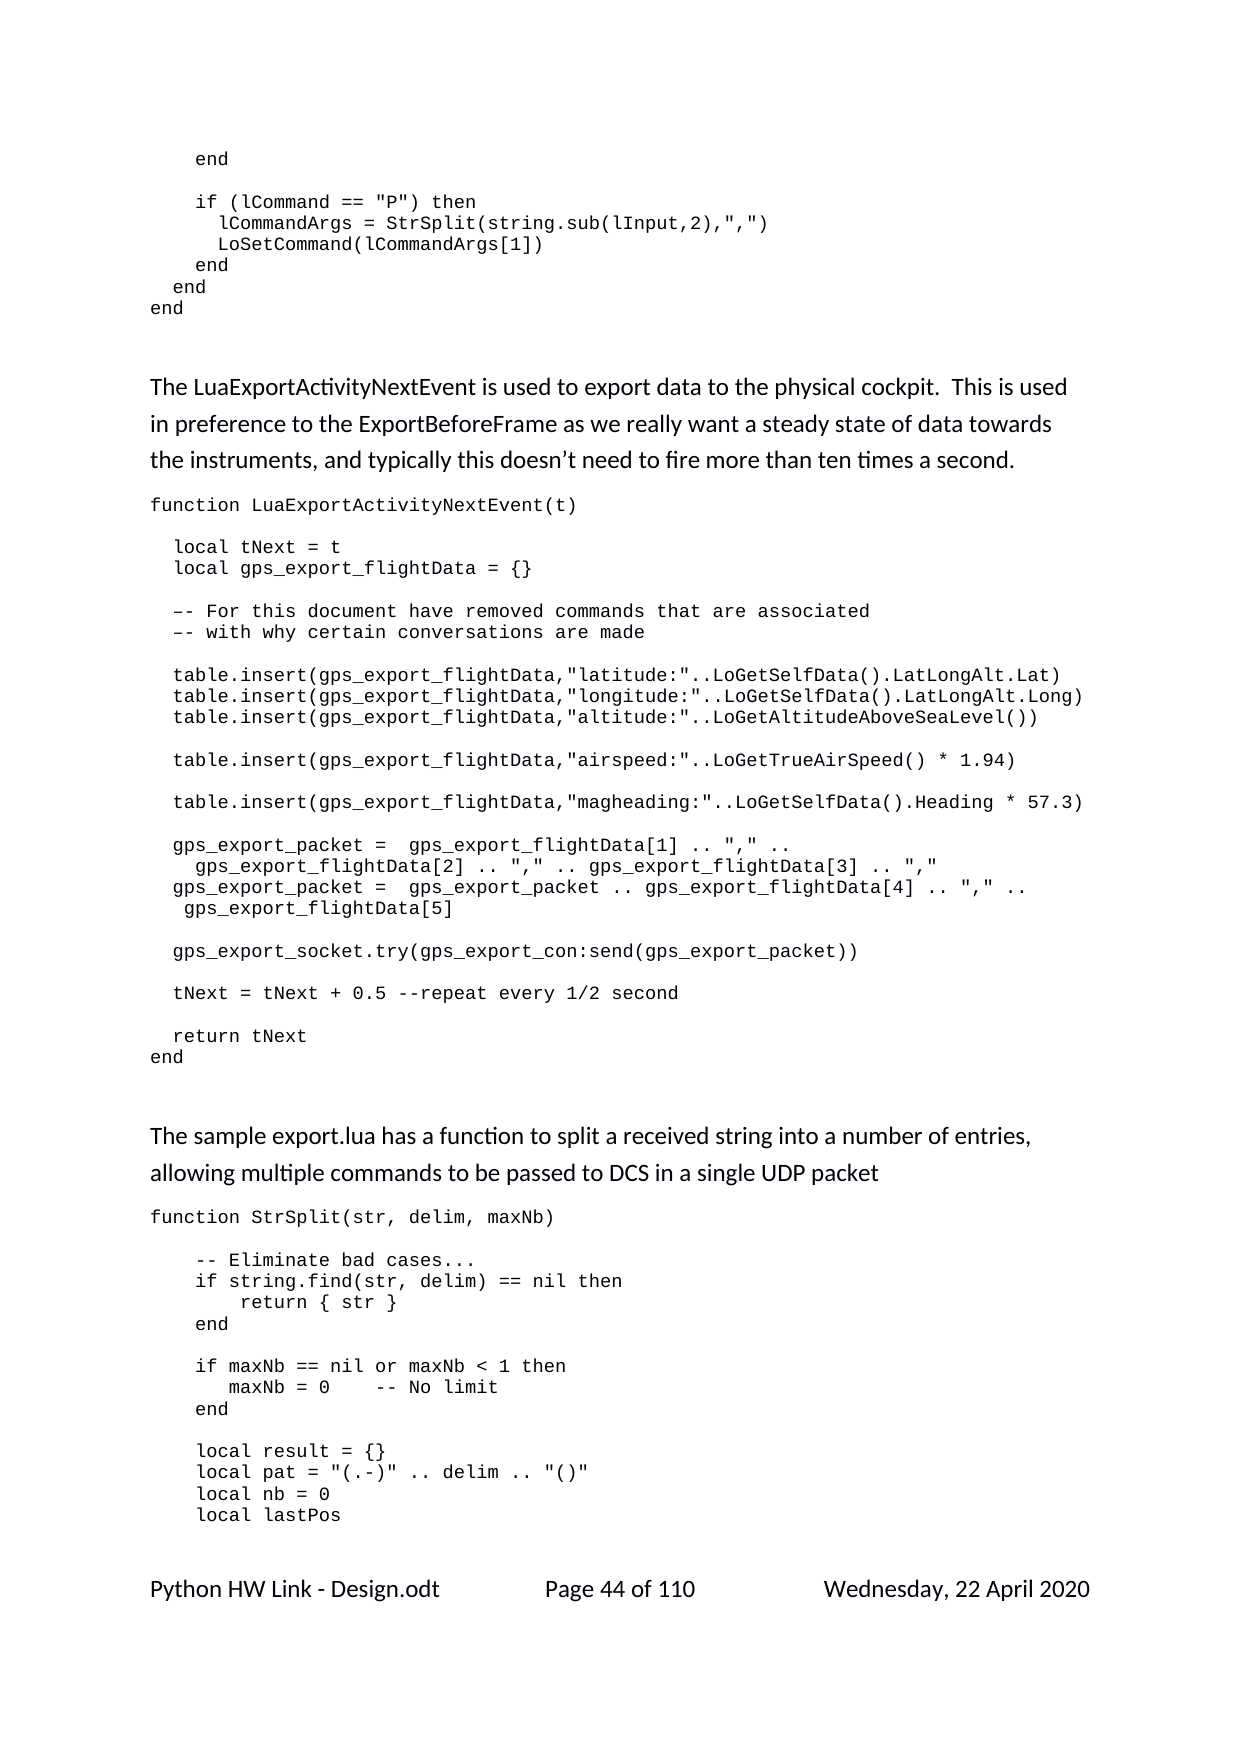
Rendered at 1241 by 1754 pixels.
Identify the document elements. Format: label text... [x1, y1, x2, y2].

text table.insert(gps_export_flightData,"latitude:"..LoGetSelfData().LatLongAlt.Lat) [150, 665, 1090, 687]
text gps_export_packet = gps_export_packet .. gps_export_flightData[4] .. "," .. [150, 878, 1090, 899]
text if string.find(str, delim) == nil then [150, 1272, 1090, 1293]
text maxNb = 0 -- No limit [150, 1378, 1090, 1399]
text gps_export_socket.try(gps_export_con:send(gps_export_packet)) [150, 942, 1090, 963]
text gps_export_flightData[2] .. "," .. gps_export_flightData[3] .. "," [150, 857, 1090, 878]
text LoSetCommand(lCommandArgs[1]) [150, 235, 1090, 256]
text end [150, 299, 1090, 320]
text end [150, 1048, 1090, 1069]
text function LuaExportActivityNextEvent(t) [150, 495, 1090, 517]
text end [150, 150, 1090, 171]
text return { str } [150, 1293, 1090, 1314]
text end [150, 1399, 1090, 1421]
text local lastPos [150, 1506, 1090, 1527]
text function StrSplit(str, delim, maxNb) [150, 1208, 1090, 1229]
text table.insert(gps_export_flightData,"airspeed:"..LoGetTrueAirSpeed() * 1.94) [150, 750, 1090, 772]
text –- For this document have removed commands that are associated [150, 602, 1090, 623]
text The sample export.lua has a function to split a received string into a number of entries, allowing multiple commands to be passed to DCS in a single UDP packet [150, 1120, 1090, 1187]
text gps_export_flightData[5] [150, 899, 1090, 920]
text local result = {} [150, 1442, 1090, 1463]
text –- with why certain conversations are made [150, 623, 1090, 644]
text table.insert(gps_export_flightData,"longitude:"..LoGetSelfData().LatLongAlt.Long) [150, 687, 1090, 708]
text end [150, 256, 1090, 277]
text return tNext [150, 1027, 1090, 1048]
text table.insert(gps_export_flightData,"magheading:"..LoGetSelfData().Heading * 57.3) [150, 793, 1090, 814]
text The LuaExportActivityNextEvent is used to export data to the physical cockpit. This is used in preference to the ExportBeforeFrame as we really want a steady state of data towards the instruments, and typically this doesn’t need to fire more than ten times a second. [150, 371, 1090, 475]
text -- Eliminate bad cases... [150, 1251, 1090, 1272]
text local nb = 0 [150, 1484, 1090, 1506]
text tNext = tNext + 0.5 --repeat every 1/2 second [150, 984, 1090, 1005]
text gps_export_packet = gps_export_flightData[1] .. "," .. [150, 835, 1090, 857]
text local tNext = t [150, 538, 1090, 559]
text local pat = "(.-)" .. delim .. "()" [150, 1463, 1090, 1484]
text if maxNb == nil or maxNb < 1 then [150, 1357, 1090, 1378]
text if (lCommand == "P") then [150, 192, 1090, 214]
text local gps_export_flightData = {} [150, 559, 1090, 580]
text lCommandArgs = StrSplit(string.sub(lInput,2),",") [150, 214, 1090, 235]
text end [150, 1314, 1090, 1336]
text table.insert(gps_export_flightData,"altitude:"..LoGetAltitudeAboveSeaLevel()) [150, 708, 1090, 729]
text end [150, 277, 1090, 299]
